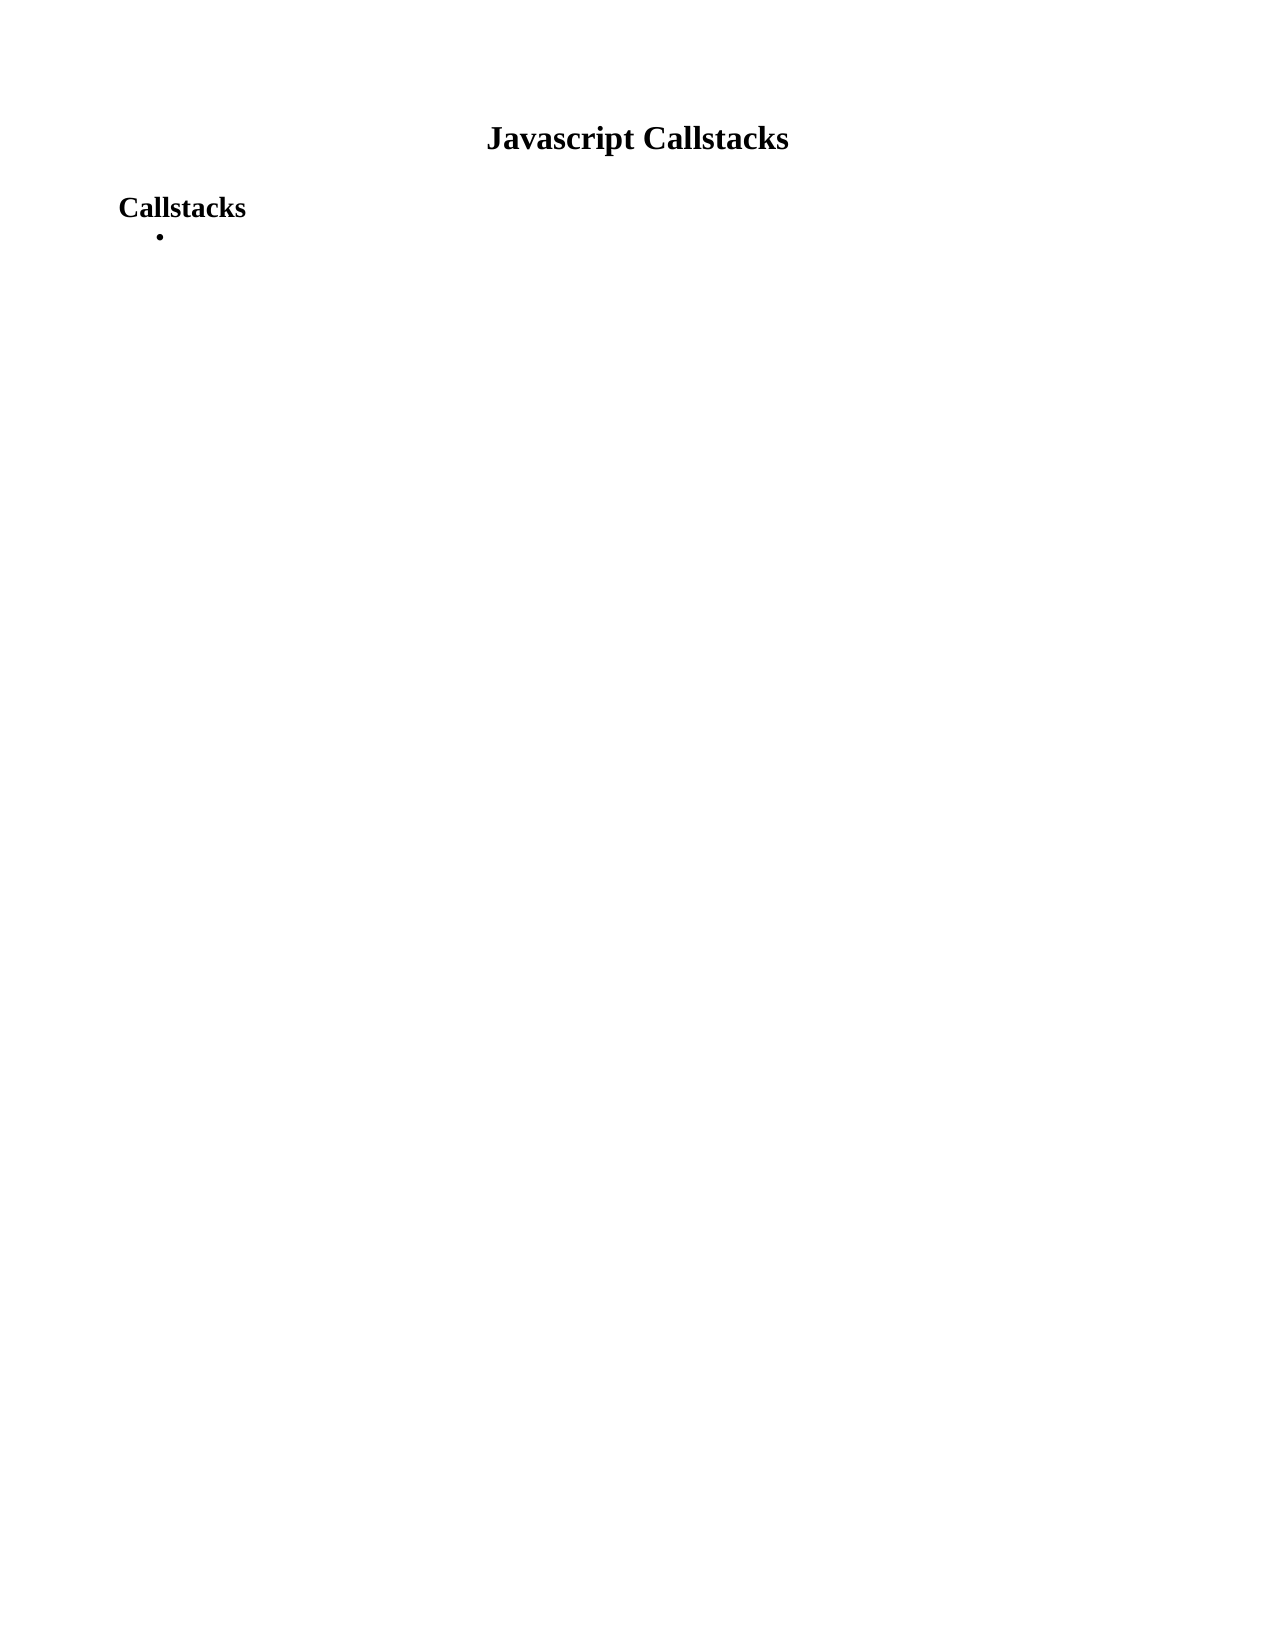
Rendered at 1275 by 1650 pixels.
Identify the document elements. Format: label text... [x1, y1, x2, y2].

text Callstacks [118, 190, 1157, 223]
text Javascript Callstacks [118, 118, 1157, 156]
